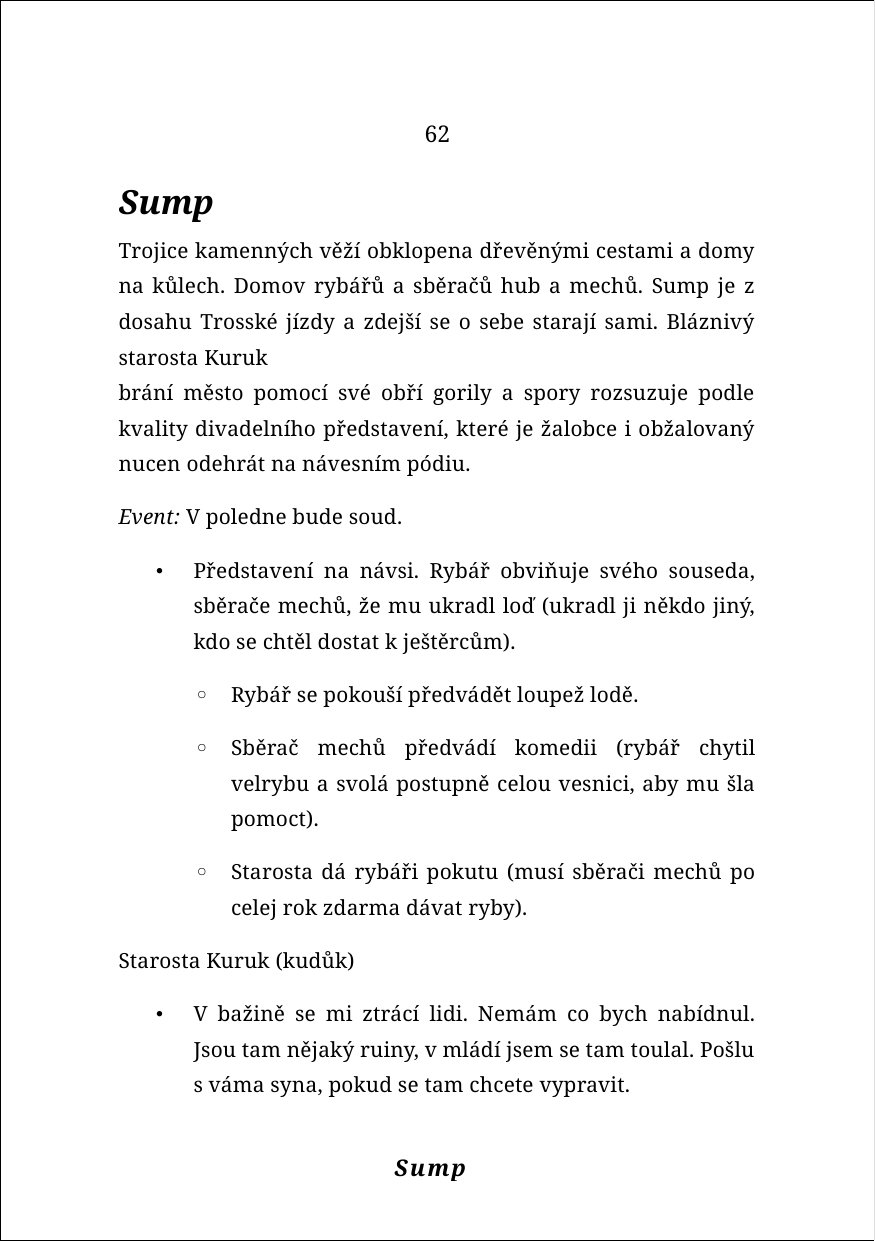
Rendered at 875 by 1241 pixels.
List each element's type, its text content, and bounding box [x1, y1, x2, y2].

list Představení na návsi. Rybář obviňuje svého souseda, sběrače mechů, že mu ukradl loď (ukradl ji někdo jiný, kdo se chtěl dostat k ještěrcům). [156, 556, 756, 655]
list V bažině se mi ztrácí lidi. Nemám co bych nabídnul. Jsou tam nějaký ruiny, v mládí jsem se tam toulal. Pošlu s váma syna, pokud se tam chcete vypravit. [156, 999, 756, 1099]
subtitle Sump [118, 179, 756, 224]
list Rybář se pokouší předvádět loupež lodě. [193, 680, 756, 708]
list Sběrač mechů předvádí komedii (rybář chytil velrybu a svolá postupně celou vesnici, aby mu šla pomoct). [193, 733, 756, 833]
text Event: V poledne bude soud. [118, 502, 756, 531]
text Trojice kamenných věží obklopena dřevěnými cestami a domy na kůlech. Domov rybářů a sběračů hub a mechů. Sump je z dosahu Trosské jízdy a zdejší se o sebe starají sami. Bláznivý starosta Kuruk brání město pomocí své obří gorily a spory rozsuzuje podle kvality divadelního představení, které je žalobce i obžalovaný nucen odehrát na návesním pódiu. [118, 236, 756, 478]
text Starosta Kuruk (kudůk) [118, 946, 756, 975]
list Starosta dá rybáři pokutu (musí sběrači mechů po celej rok zdarma dávat ryby). [193, 857, 756, 921]
